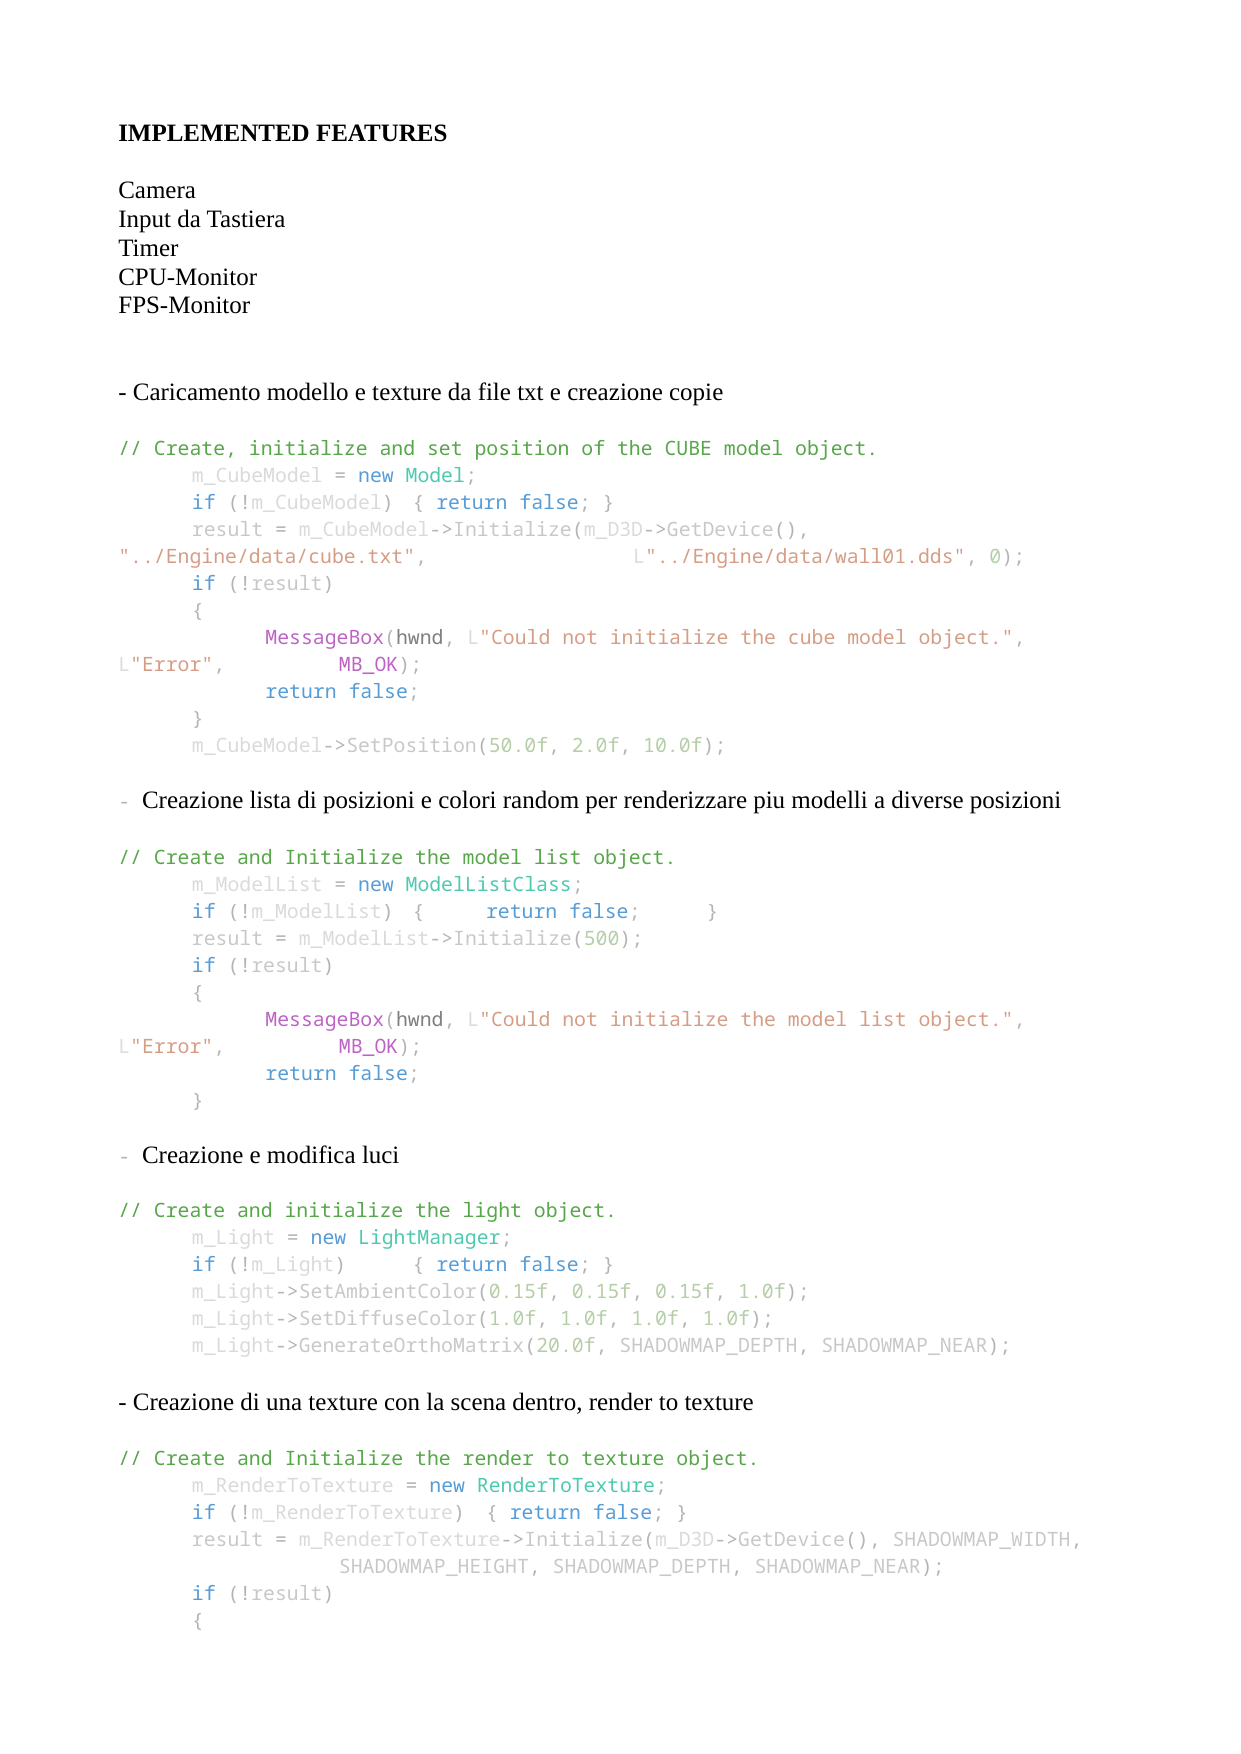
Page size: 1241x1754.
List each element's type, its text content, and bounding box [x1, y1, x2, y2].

text MessageBox(hwnd, L"Could not initialize the model list object.", L"Error", MB_OK); [118, 1005, 1122, 1059]
text if (!result) [118, 951, 1122, 978]
text // Create and Initialize the model list object. [118, 843, 1122, 870]
text m_Light->SetAmbientColor(0.15f, 0.15f, 0.15f, 1.0f); [118, 1277, 1122, 1304]
text { [118, 978, 1122, 1005]
text // Create and initialize the light object. [118, 1196, 1122, 1223]
text m_CubeModel->SetPosition(50.0f, 2.0f, 10.0f); [118, 731, 1122, 758]
text Timer [118, 233, 1122, 262]
text FPS-Monitor [118, 291, 1122, 319]
text return false; [118, 677, 1122, 704]
text if (!m_RenderToTexture) { return false; } [118, 1498, 1122, 1525]
text Input da Tastiera [118, 204, 1122, 233]
text CPU-Monitor [118, 262, 1122, 291]
text return false; [118, 1059, 1122, 1086]
text if (!m_ModelList) { return false; } [118, 897, 1122, 924]
text { [118, 1606, 1122, 1633]
text m_Light->SetDiffuseColor(1.0f, 1.0f, 1.0f, 1.0f); [118, 1304, 1122, 1331]
text Camera [118, 176, 1122, 204]
text // Create and Initialize the render to texture object. [118, 1444, 1122, 1471]
text m_Light = new LightManager; [118, 1223, 1122, 1250]
text { [118, 596, 1122, 623]
text result = m_CubeModel->Initialize(m_D3D->GetDevice(), "../Engine/data/cube.txt", L"../Engine/data/wall01.dds", 0); [118, 515, 1122, 569]
text if (!result) [118, 569, 1122, 596]
text - Caricamento modello e texture da file txt e creazione copie [118, 377, 1122, 406]
text IMPLEMENTED FEATURES [118, 118, 1122, 147]
text MessageBox(hwnd, L"Could not initialize the cube model object.", L"Error", MB_OK); [118, 623, 1122, 677]
text m_ModelList = new ModelListClass; [118, 870, 1122, 897]
text if (!m_Light) { return false; } [118, 1250, 1122, 1277]
text m_CubeModel = new Model; [118, 461, 1122, 488]
text // Create, initialize and set position of the CUBE model object. [118, 434, 1122, 461]
text result = m_RenderToTexture->Initialize(m_D3D->GetDevice(), SHADOWMAP_WIDTH, SHADOWMAP_HEIGHT, SHADOWMAP_DEPTH, SHADOWMAP_NEAR); [118, 1525, 1122, 1579]
text - Creazione lista di posizioni e colori random per renderizzare piu modelli a diverse posizioni [118, 785, 1122, 814]
text m_Light->GenerateOrthoMatrix(20.0f, SHADOWMAP_DEPTH, SHADOWMAP_NEAR); [118, 1331, 1122, 1358]
text - Creazione e modifica luci [118, 1140, 1122, 1169]
text } [118, 704, 1122, 731]
text if (!m_CubeModel) { return false; } [118, 488, 1122, 515]
text if (!result) [118, 1579, 1122, 1606]
text - Creazione di una texture con la scena dentro, render to texture [118, 1387, 1122, 1415]
text } [118, 1086, 1122, 1113]
text result = m_ModelList->Initialize(500); [118, 924, 1122, 951]
text m_RenderToTexture = new RenderToTexture; [118, 1471, 1122, 1498]
